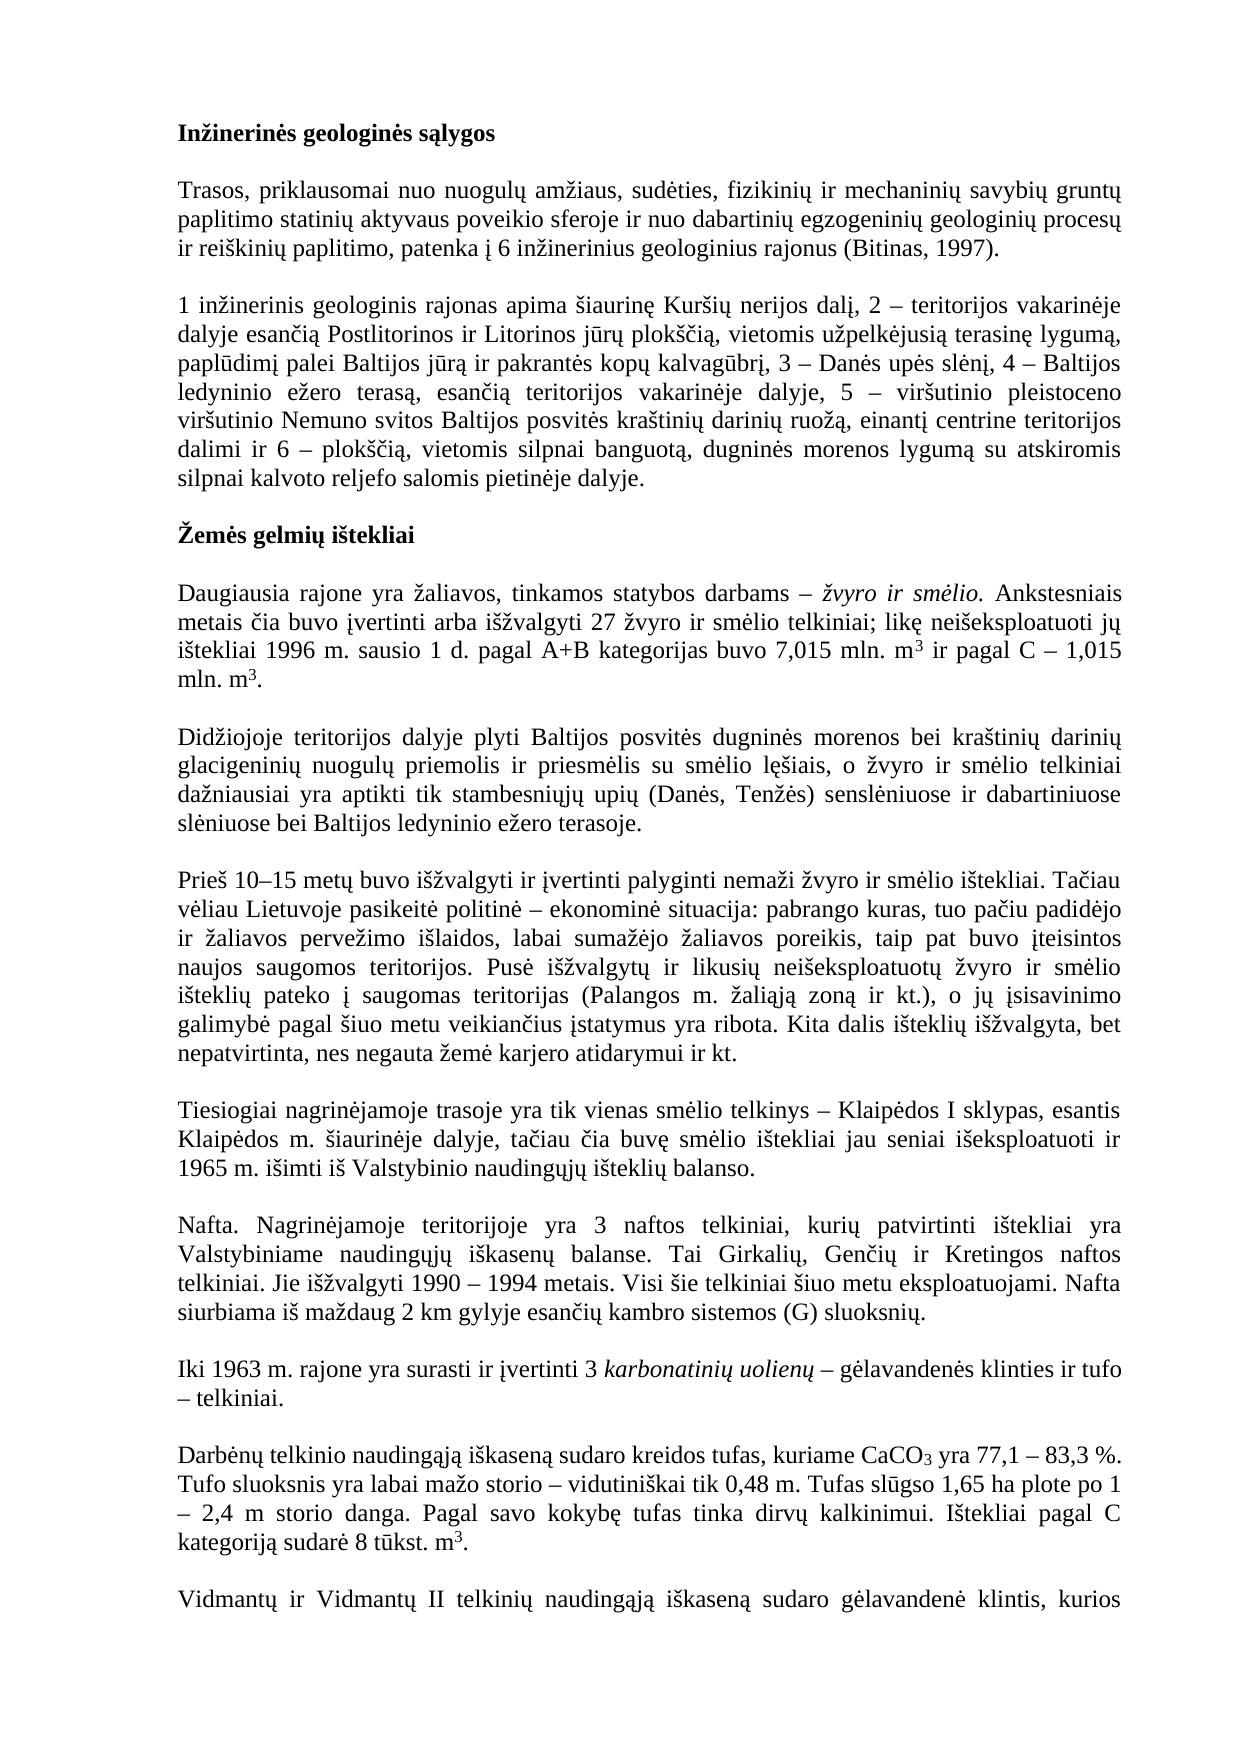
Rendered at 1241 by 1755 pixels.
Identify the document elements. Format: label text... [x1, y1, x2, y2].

text Darbėnų telkinio naudingąją iškaseną sudaro kreidos tufas, kuriame CaCO3 yra 77,1 – 83,3 %. Tufo sluoksnis yra labai mažo storio – vidutiniškai tik 0,48 m. Tufas slūgso 1,65 ha plote po 1 – 2,4 m storio danga. Pagal savo kokybę tufas tinka dirvų kalkinimui. Ištekliai pagal C kategoriją sudarė 8 tūkst. m3. [177, 1441, 1122, 1556]
text 1 inžinerinis geologinis rajonas apima šiaurinę Kuršių nerijos dalį, 2 – teritorijos vakarinėje dalyje esančią Postlitorinos ir Litorinos jūrų plokščią, vietomis užpelkėjusią terasinę lygumą, paplūdimį palei Baltijos jūrą ir pakrantės kopų kalvagūbrį, 3 – Danės upės slėnį, 4 – Baltijos ledyninio ežero terasą, esančią teritorijos vakarinėje dalyje, 5 – viršutinio pleistoceno viršutinio Nemuno svitos Baltijos posvitės kraštinių darinių ruožą, einantį centrine teritorijos dalimi ir 6 – plokščią, vietomis silpnai banguotą, dugninės morenos lygumą su atskiromis silpnai kalvoto reljefo salomis pietinėje dalyje. [177, 291, 1122, 492]
text Inžinerinės geologinės sąlygos [177, 118, 1122, 147]
text Trasos, priklausomai nuo nuogulų amžiaus, sudėties, fizikinių ir mechaninių savybių gruntų paplitimo statinių aktyvaus poveikio sferoje ir nuo dabartinių egzogeninių geologinių procesų ir reiškinių paplitimo, patenka į 6 inžinerinius geologinius rajonus (Bitinas, 1997). [177, 176, 1122, 262]
text Žemės gelmių ištekliai [177, 521, 1122, 549]
text Tiesiogiai nagrinėjamoje trasoje yra tik vienas smėlio telkinys – Klaipėdos I sklypas, esantis Klaipėdos m. šiaurinėje dalyje, tačiau čia buvę smėlio ištekliai jau seniai išeksploatuoti ir 1965 m. išimti iš Valstybinio naudingųjų išteklių balanso. [177, 1096, 1122, 1182]
text Didžiojoje teritorijos dalyje plyti Baltijos posvitės dugninės morenos bei kraštinių darinių glacigeninių nuogulų priemolis ir priesmėlis su smėlio lęšiais, o žvyro ir smėlio telkiniai dažniausiai yra aptikti tik stambesniųjų upių (Danės, Tenžės) senslėniuose ir dabartiniuose slėniuose bei Baltijos ledyninio ežero terasoje. [177, 722, 1122, 837]
text Daugiausia rajone yra žaliavos, tinkamos statybos darbams – žvyro ir smėlio. Ankstesniais metais čia buvo įvertinti arba išžvalgyti 27 žvyro ir smėlio telkiniai; likę neišeksploatuoti jų ištekliai 1996 m. sausio 1 d. pagal A+B kategorijas buvo 7,015 mln. m3 ir pagal C – 1,015 mln. m3. [177, 578, 1122, 693]
text Iki 1963 m. rajone yra surasti ir įvertinti 3 karbonatinių uolienų – gėlavandenės klinties ir tufo – telkiniai. [177, 1354, 1122, 1412]
text Prieš 10–15 metų buvo išžvalgyti ir įvertinti palyginti nemaži žvyro ir smėlio ištekliai. Tačiau vėliau Lietuvoje pasikeitė politinė – ekonominė situacija: pabrango kuras, tuo pačiu padidėjo ir žaliavos pervežimo išlaidos, labai sumažėjo žaliavos poreikis, taip pat buvo įteisintos naujos saugomos teritorijos. Pusė išžvalgytų ir likusių neišeksploatuotų žvyro ir smėlio išteklių pateko į saugomas teritorijas (Palangos m. žaliąją zoną ir kt.), o jų įsisavinimo galimybė pagal šiuo metu veikiančius įstatymus yra ribota. Kita dalis išteklių išžvalgyta, bet nepatvirtinta, nes negauta žemė karjero atidarymui ir kt. [177, 866, 1122, 1067]
text Nafta. Nagrinėjamoje teritorijoje yra 3 naftos telkiniai, kurių patvirtinti ištekliai yra Valstybiniame naudingųjų iškasenų balanse. Tai Girkalių, Genčių ir Kretingos naftos telkiniai. Jie išžvalgyti 1990 – 1994 metais. Visi šie telkiniai šiuo metu eksploatuojami. Nafta siurbiama iš maždaug 2 km gylyje esančių kambro sistemos (G) sluoksnių. [177, 1211, 1122, 1326]
text Vidmantų ir Vidmantų II telkinių naudingąją iškaseną sudaro gėlavandenė klintis, kurios [177, 1584, 1122, 1613]
